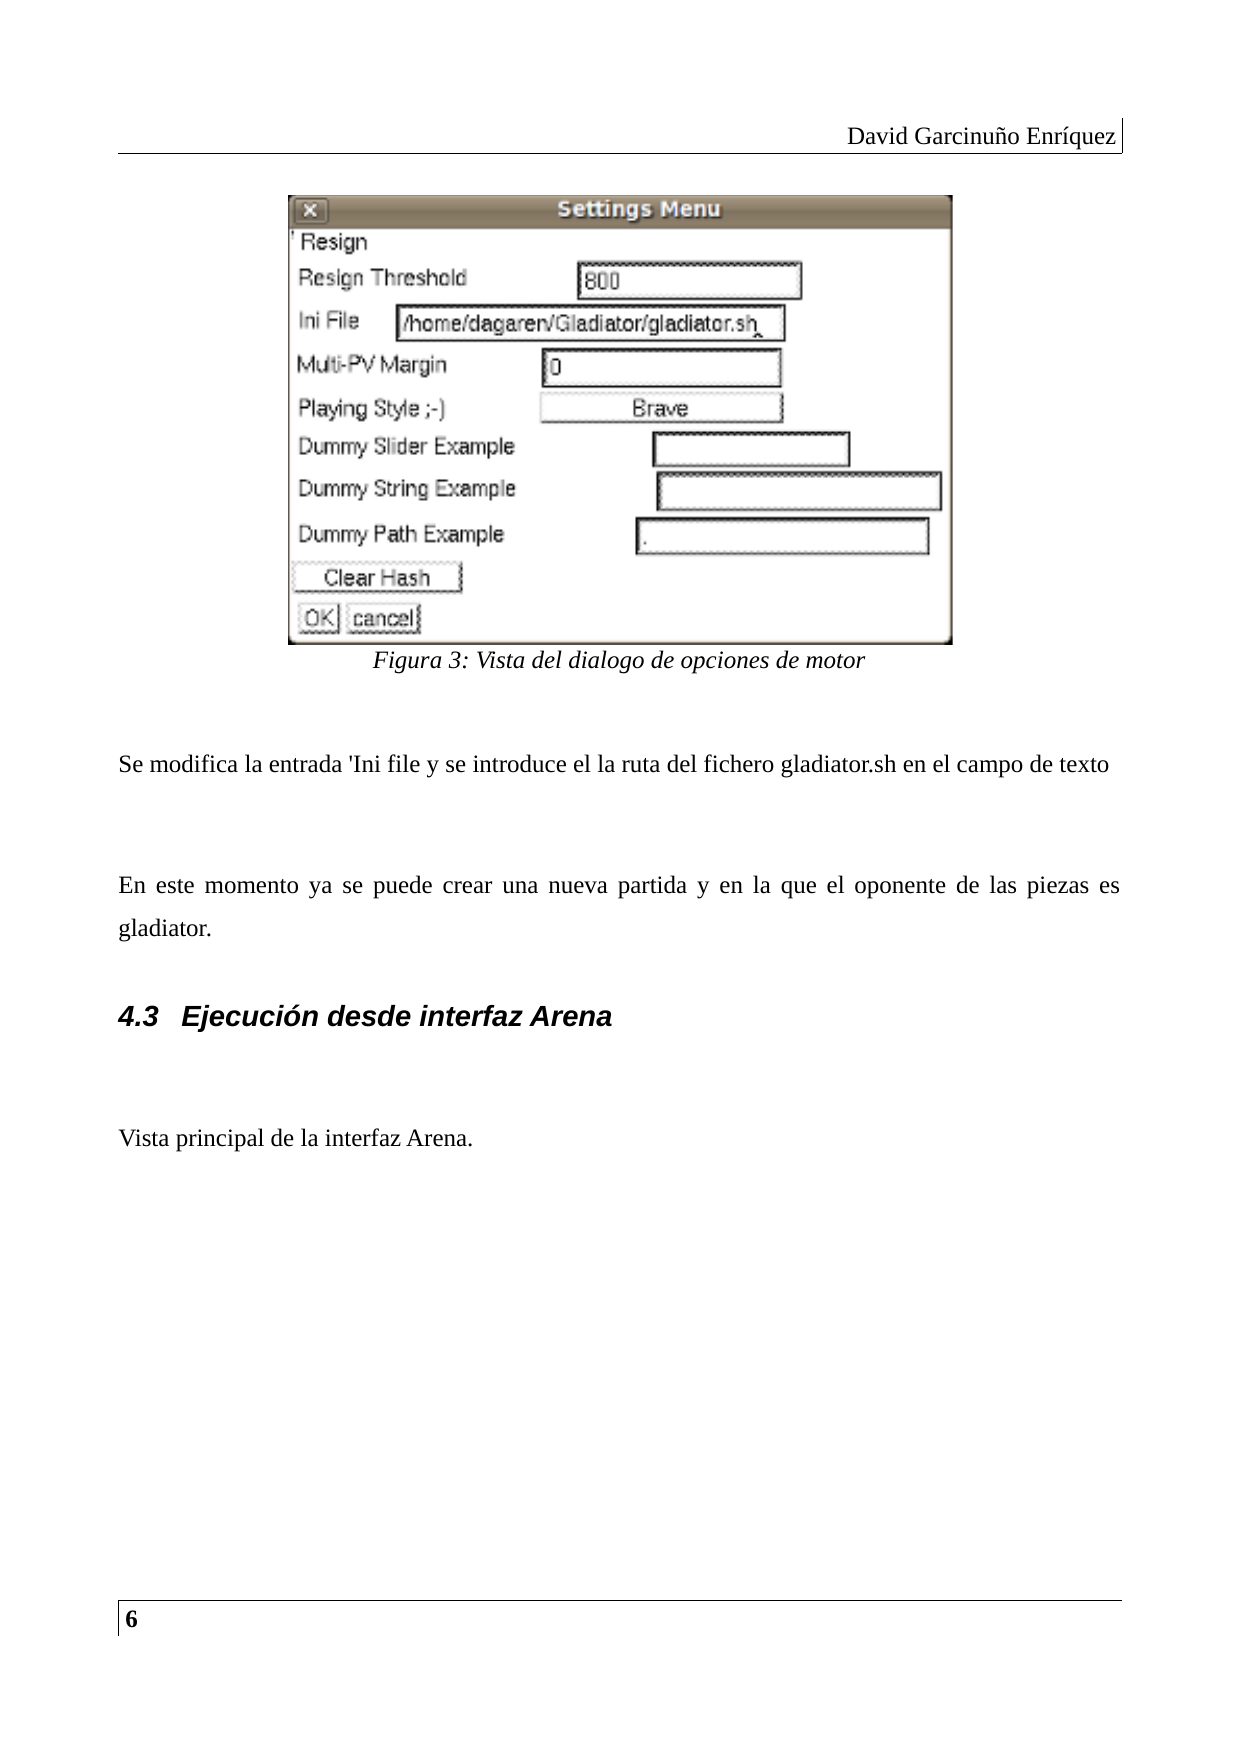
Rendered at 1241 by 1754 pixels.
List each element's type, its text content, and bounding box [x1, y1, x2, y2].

text En este momento ya se puede crear una nueva partida y en la que el oponente de las piezas es gladiator. [118, 870, 1122, 942]
picture [288, 195, 953, 645]
subtitle Ejecución desde interfaz Arena [118, 999, 1122, 1033]
text Vista principal de la interfaz Arena. [118, 1123, 1122, 1152]
text Se modifica la entrada 'Ini file y se introduce el la ruta del fichero gladiator.sh en el campo de texto [118, 749, 1122, 777]
text Figura 3: Vista del dialogo de opciones de motor [288, 645, 952, 673]
